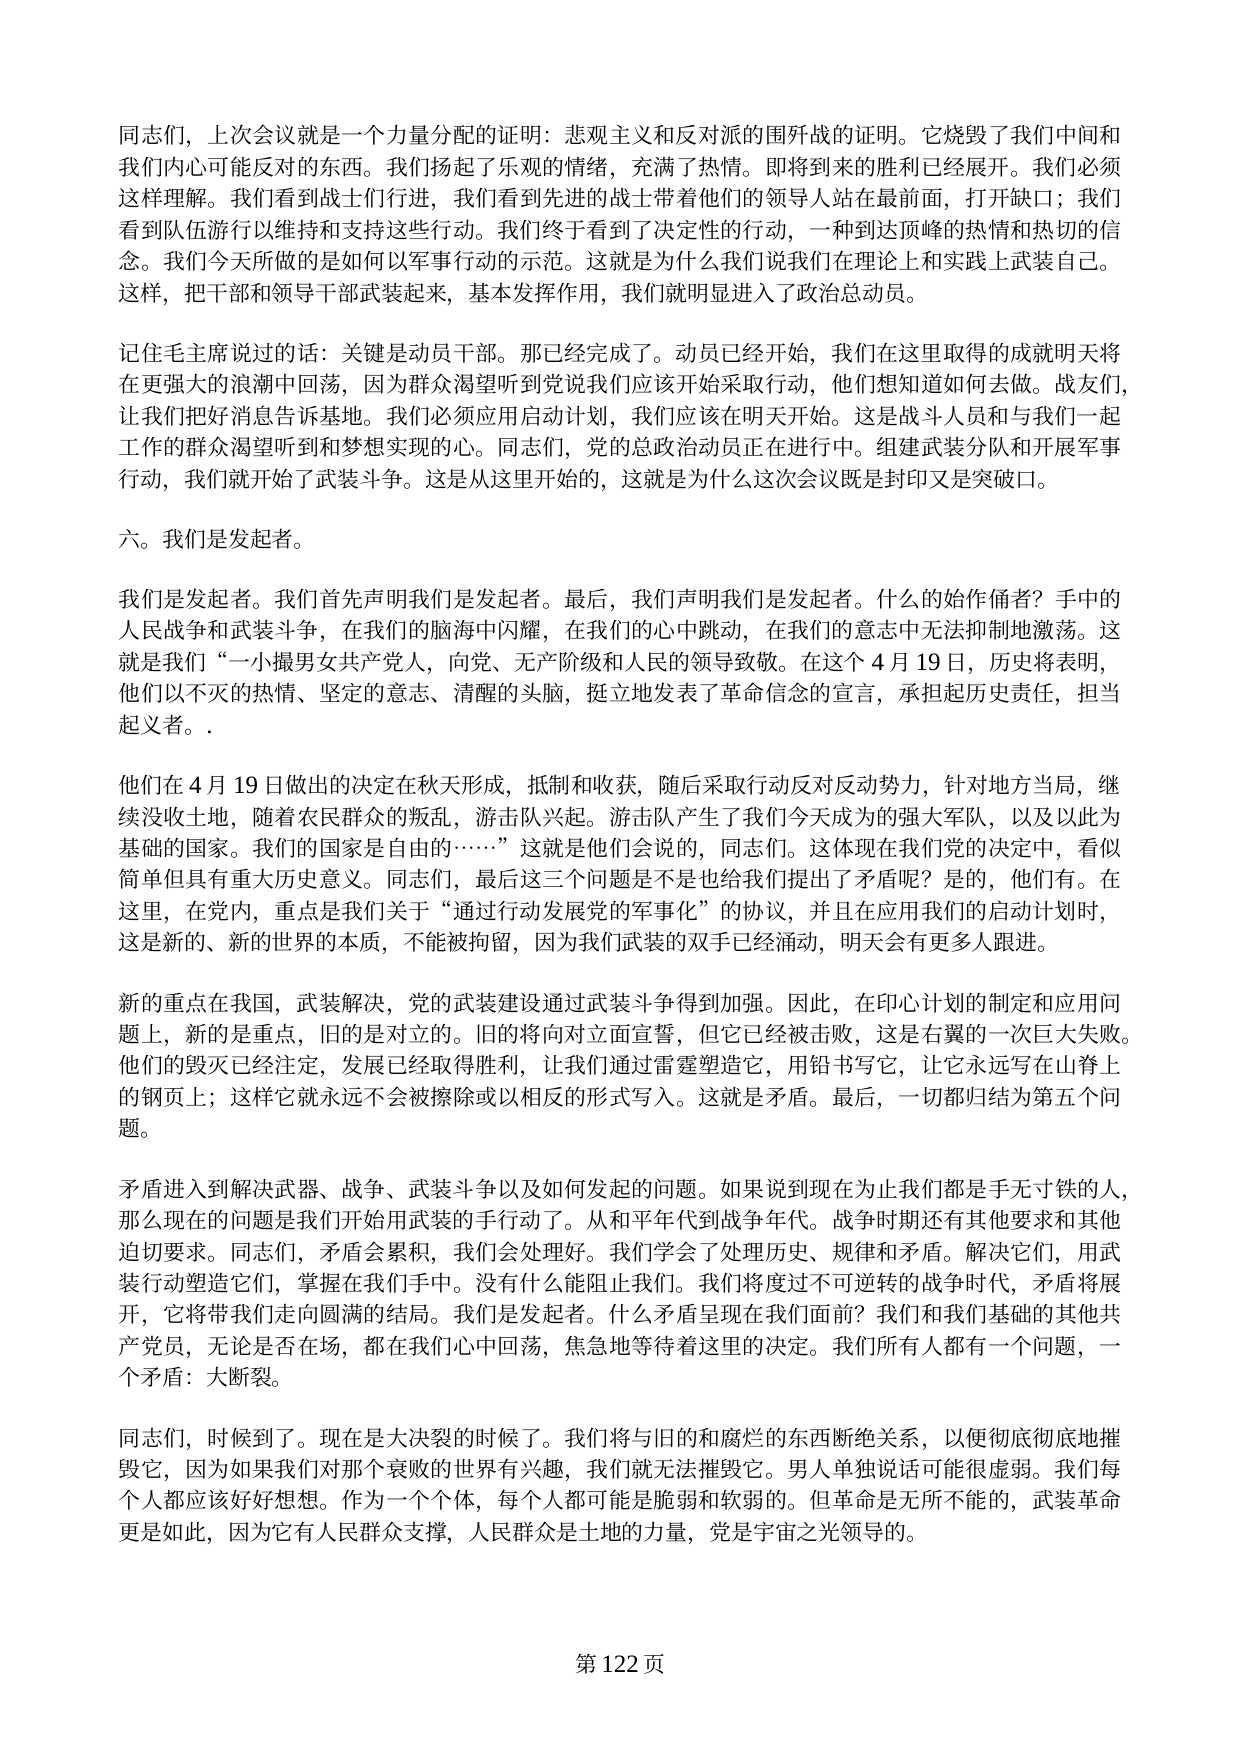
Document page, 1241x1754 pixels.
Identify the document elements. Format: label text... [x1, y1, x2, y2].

text 同志们，时候到了。现在是大决裂的时候了。我们将与旧的和腐烂的东西断绝关系，以便彻底彻底地摧毁它，因为如果我们对那个衰败的世界有兴趣，我们就无法摧毁它。男人单独说话可能很虚弱。我们每个人都应该好好想想。作为一个个体，每个人都可能是脆弱和软弱的。但革命是无所不能的，武装革命更是如此，因为它有人民群众支撑，人民群众是土地的力量，党是宇宙之光领导的。 [118, 1421, 1122, 1547]
text 新的重点在我国，武装解决，党的武装建设通过武装斗争得到加强。因此，在印心计划的制定和应用问题上，新的是重点，旧的是对立的。旧的将向对立面宣誓，但它已经被击败，这是右翼的一次巨大失败。他们的毁灭已经注定，发展已经取得胜利，让我们通过雷霆塑造它，用铅书写它，让它永远写在山脊上的钢页上；这样它就永远不会被擦除或以相反的形式写入。这就是矛盾。最后，一切都归结为第五个问题。 [118, 986, 1122, 1143]
text 矛盾进入到解决武器、战争、武装斗争以及如何发起的问题。如果说到现在为止我们都是手无寸铁的人，那么现在的问题是我们开始用武装的手行动了。从和平年代到战争年代。战争时期还有其他要求和其他迫切要求。同志们，矛盾会累积，我们会处理好。我们学会了处理历史、规律和矛盾。解决它们，用武装行动塑造它们，掌握在我们手中。没有什么能阻止我们。我们将度过不可逆转的战争时代，矛盾将展开，它将带我们走向圆满的结局。我们是发起者。什么矛盾呈现在我们面前？我们和我们基础的其他共产党员，无论是否在场，都在我们心中回荡，焦急地等待着这里的决定。我们所有人都有一个问题，一个矛盾：大断裂。 [118, 1172, 1122, 1392]
text 他们在4月19日做出的决定在秋天形成，抵制和收获，随后采取行动反对反动势力，针对地方当局，继续没收土地，随着农民群众的叛乱，游击队兴起。游击队产生了我们今天成为的强大军队，以及以此为基础的国家。我们的国家是自由的……”这就是他们会说的，同志们。这体现在我们党的决定中，看似简单但具有重大历史意义。同志们，最后这三个问题是不是也给我们提出了矛盾呢？是的，他们有。在这里，在党内，重点是我们关于“通过行动发展党的军事化”的协议，并且在应用我们的启动计划时，这是新的、新的世界的本质，不能被拘留，因为我们武装的双手已经涌动，明天会有更多人跟进。 [118, 768, 1122, 957]
text 记住毛主席说过的话：关键是动员干部。那已经完成了。动员已经开始，我们在这里取得的成就明天将在更强大的浪潮中回荡，因为群众渴望听到党说我们应该开始采取行动，他们想知道如何去做。战友们，让我们把好消息告诉基地。我们必须应用启动计划，我们应该在明天开始。这是战斗人员和与我们一起工作的群众渴望听到和梦想实现的心。同志们，党的总政治动员正在进行中。组建武装分队和开展军事行动，我们就开始了武装斗争。这是从这里开始的，这就是为什么这次会议既是封印又是突破口。 [118, 336, 1122, 493]
text 我们是发起者。我们首先声明我们是发起者。最后，我们声明我们是发起者。什么的始作俑者？手中的人民战争和武装斗争，在我们的脑海中闪耀，在我们的心中跳动，在我们的意志中无法抑制地激荡。这就是我们“一小撮男女共产党人，向党、无产阶级和人民的领导致敬。在这个4月19日，历史将表明，他们以不灭的热情、坚定的意志、清醒的头脑，挺立地发表了革命信念的宣言，承担起历史责任，担当起义者。. [118, 582, 1122, 739]
text 六。我们是发起者。 [118, 522, 1122, 553]
text 同志们，上次会议就是一个力量分配的证明：悲观主义和反对派的围歼战的证明。它烧毁了我们中间和我们内心可能反对的东西。我们扬起了乐观的情绪，充满了热情。即将到来的胜利已经展开。我们必须这样理解。我们看到战士们行进，我们看到先进的战士带着他们的领导人站在最前面，打开缺口；我们看到队伍游行以维持和支持这些行动。我们终于看到了决定性的行动，一种到达顶峰的热情和热切的信念。我们今天所做的是如何以军事行动的示范。这就是为什么我们说我们在理论上和实践上武装自己。这样，把干部和领导干部武装起来，基本发挥作用，我们就明显进入了政治总动员。 [118, 118, 1122, 307]
